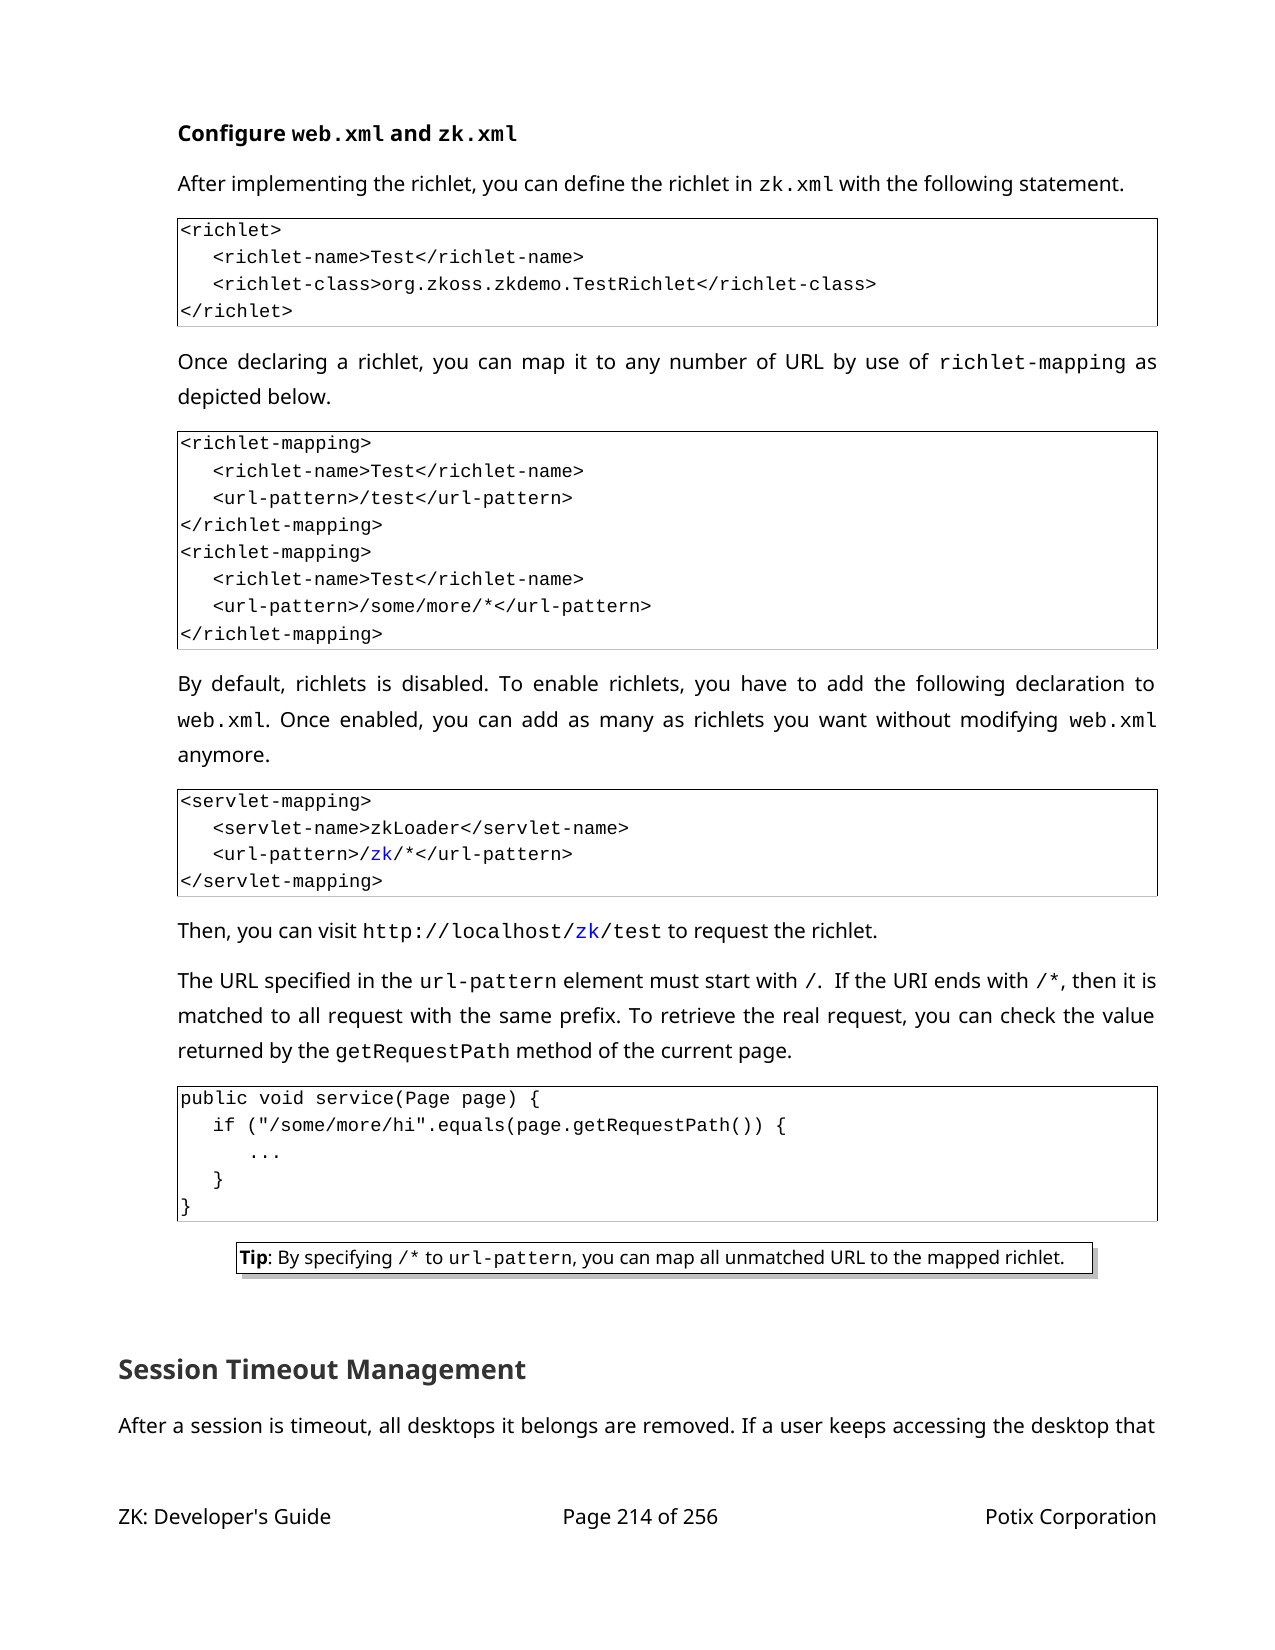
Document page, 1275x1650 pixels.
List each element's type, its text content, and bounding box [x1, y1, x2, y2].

text After a session is timeout, all desktops it belongs are removed. If a user keeps accessing the desktop that [118, 1411, 1157, 1439]
text The URL specified in the url-pattern element must start with /. If the URI ends with /*, then it is matched to all request with the same prefix. To retrieve the real request, you can check the value returned by the getRequestPath method of the current page. [177, 966, 1157, 1065]
text <richlet-mapping> [178, 432, 1157, 456]
text <richlet-name>Test</richlet-name> <richlet-class>org.zkoss.zkdemo.TestRichlet</richlet-class> [178, 245, 1157, 296]
text After implementing the richlet, you can define the richlet in zk.xml with the following statement. [177, 169, 1157, 197]
subtitle Session Timeout Management [118, 1350, 1157, 1387]
text Once declaring a richlet, you can map it to any number of URL by use of richlet-mapping as depicted below. [177, 347, 1157, 411]
text Then, you can visit http://localhost/zk/test to request the richlet. [177, 917, 1157, 945]
text <richlet-name>Test</richlet-name> [178, 458, 1157, 483]
text Tip: By specifying /* to url-pattern, you can map all unmatched URL to the mapped richlet. [237, 1243, 1092, 1273]
text public void service(Page page) { [178, 1087, 1157, 1110]
text if ("/some/more/hi".equals(page.getRequestPath()) { [178, 1113, 1157, 1137]
text <url-pattern>/test</url-pattern> [178, 486, 1157, 510]
text } } [178, 1167, 1157, 1221]
text <richlet-mapping> [178, 540, 1157, 564]
text <richlet> [178, 219, 1157, 242]
text <servlet-mapping> <servlet-name>zkLoader</servlet-name> <url-pattern>/zk/*</url-pattern> </servlet-mapping> [178, 790, 1157, 896]
subtitle Configure web.xml and zk.xml [177, 118, 1157, 148]
text <richlet-name>Test</richlet-name> [178, 567, 1157, 591]
text <url-pattern>/some/more/*</url-pattern> [178, 594, 1157, 619]
text By default, richlets is disabled. To enable richlets, you have to add the following declaration to web.xml. Once enabled, you can add as many as richlets you want without modifying web.xml anymore. [177, 669, 1157, 768]
text </richlet> [178, 299, 1157, 326]
text </richlet-mapping> [178, 513, 1157, 537]
text ... [178, 1140, 1157, 1164]
text </richlet-mapping> [178, 622, 1157, 649]
